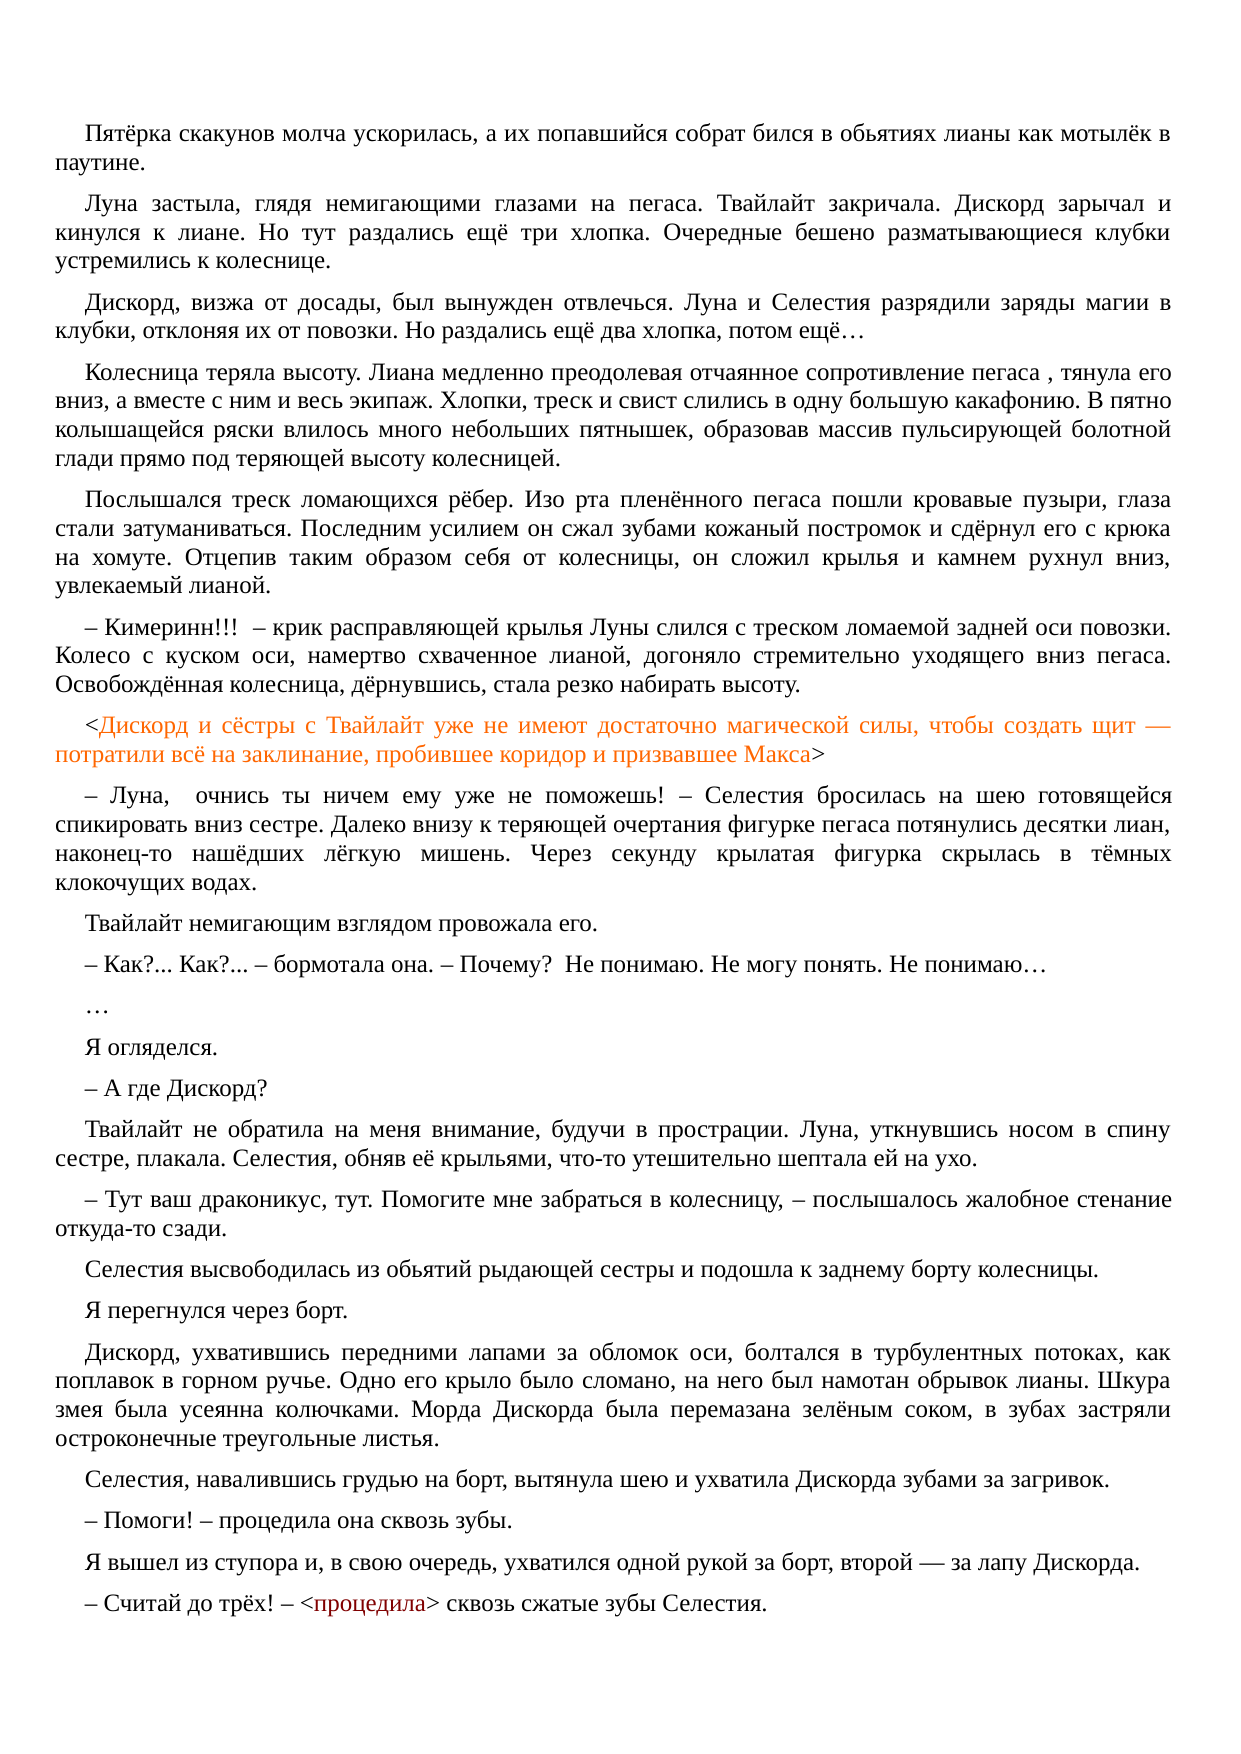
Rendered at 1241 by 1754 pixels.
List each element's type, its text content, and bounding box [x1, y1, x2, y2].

text Селестия, навалившись грудью на борт, вытянула шею и ухватила Дискорда зубами за загривок. [55, 1464, 1172, 1493]
text Я перегнулся через борт. [55, 1296, 1172, 1324]
text – Считай до трёх! – <процедила> сквозь сжатые зубы Селестия. [55, 1588, 1172, 1617]
text Дискорд, ухватившись передними лапами за обломок оси, болтался в турбулентных потоках, как поплавок в горном ручье. Одно его крыло было сломано, на него был намотан обрывок лианы. Шкура змея была усеянна колючками. Морда Дискорда была перемазана зелёным соком, в зубах застряли остроконечные треугольные листья. [55, 1337, 1172, 1452]
text Твайлайт немигающим взглядом провожала его. [55, 908, 1172, 937]
text Послышался треск ломающихся рёбер. Изо рта пленённого пегаса пошли кровавые пузыри, глаза стали затуманиваться. Последним усилием он сжал зубами кожаный постромок и сдёрнул его с крюка на хомуте. Отцепив таким образом себя от колесницы, он сложил крылья и камнем рухнул вниз, увлекаемый лианой. [55, 484, 1172, 599]
text Колесница теряла высоту. Лиана медленно преодолевая отчаянное сопротивление пегаса , тянула его вниз, а вместе с ним и весь экипаж. Хлопки, треск и свист слились в одну большую какафонию. В пятно колышащейся ряски влилось много небольших пятнышек, образовав массив пульсирующей болотной глади прямо под теряющей высоту колесницей. [55, 357, 1172, 472]
text Дискорд, визжа от досады, был вынужден отвлечься. Луна и Селестия разрядили заряды магии в клубки, отклоняя их от повозки. Но раздались ещё два хлопка, потом ещё… [55, 287, 1172, 344]
text Я огляделся. [55, 1032, 1172, 1061]
text Луна застыла, глядя немигающими глазами на пегаса. Твайлайт закричала. Дискорд зарычал и кинулся к лиане. Но тут раздались ещё три хлопка. Очередные бешено разматывающиеся клубки устремились к колеснице. [55, 188, 1172, 274]
text Твайлайт не обратила на меня внимание, будучи в прострации. Луна, уткнувшись носом в спину сестре, плакала. Селестия, обняв её крыльями, что-то утешительно шептала ей на ухо. [55, 1114, 1172, 1172]
text <Дискорд и сёстры с Твайлайт уже не имеют достаточно магической силы, чтобы создать щит — потратили всё на заклинание, пробившее коридор и призвавшее Макса> [55, 711, 1172, 768]
text Я вышел из ступора и, в свою очередь, ухватился одной рукой за борт, второй — за лапу Дискорда. [55, 1547, 1172, 1576]
text – Кимеринн!!! – крик расправляющей крылья Луны слился с треском ломаемой задней оси повозки. Колесо с куском оси, намертво схваченное лианой, догоняло стремительно уходящего вниз пегаса. Освобождённая колесница, дёрнувшись, стала резко набирать высоту. [55, 612, 1172, 698]
text – А где Дискорд? [55, 1073, 1172, 1102]
text – Тут ваш драконикус, тут. Помогите мне забраться в колесницу, – послышалось жалобное стенание откуда-то сзади. [55, 1184, 1172, 1242]
text … [55, 991, 1172, 1019]
text – Луна, очнись ты ничем ему уже не поможешь! – Селестия бросилась на шею готовящейся спикировать вниз сестре. Далеко внизу к теряющей очертания фигурке пегаса потянулись десятки лиан, наконец-то нашёдших лёгкую мишень. Через секунду крылатая фигурка скрылась в тёмных клокочущих водах. [55, 781, 1172, 896]
text – Как?... Как?... – бормотала она. – Почему? Не понимаю. Не могу понять. Не понимаю… [55, 949, 1172, 978]
text Пятёрка скакунов молча ускорилась, а их попавшийся собрат бился в обьятиях лианы как мотылёк в паутине. [55, 118, 1172, 176]
text – Помоги! – процедила она сквозь зубы. [55, 1506, 1172, 1534]
text Селестия высвободилась из обьятий рыдающей сестры и подошла к заднему борту колесницы. [55, 1254, 1172, 1283]
